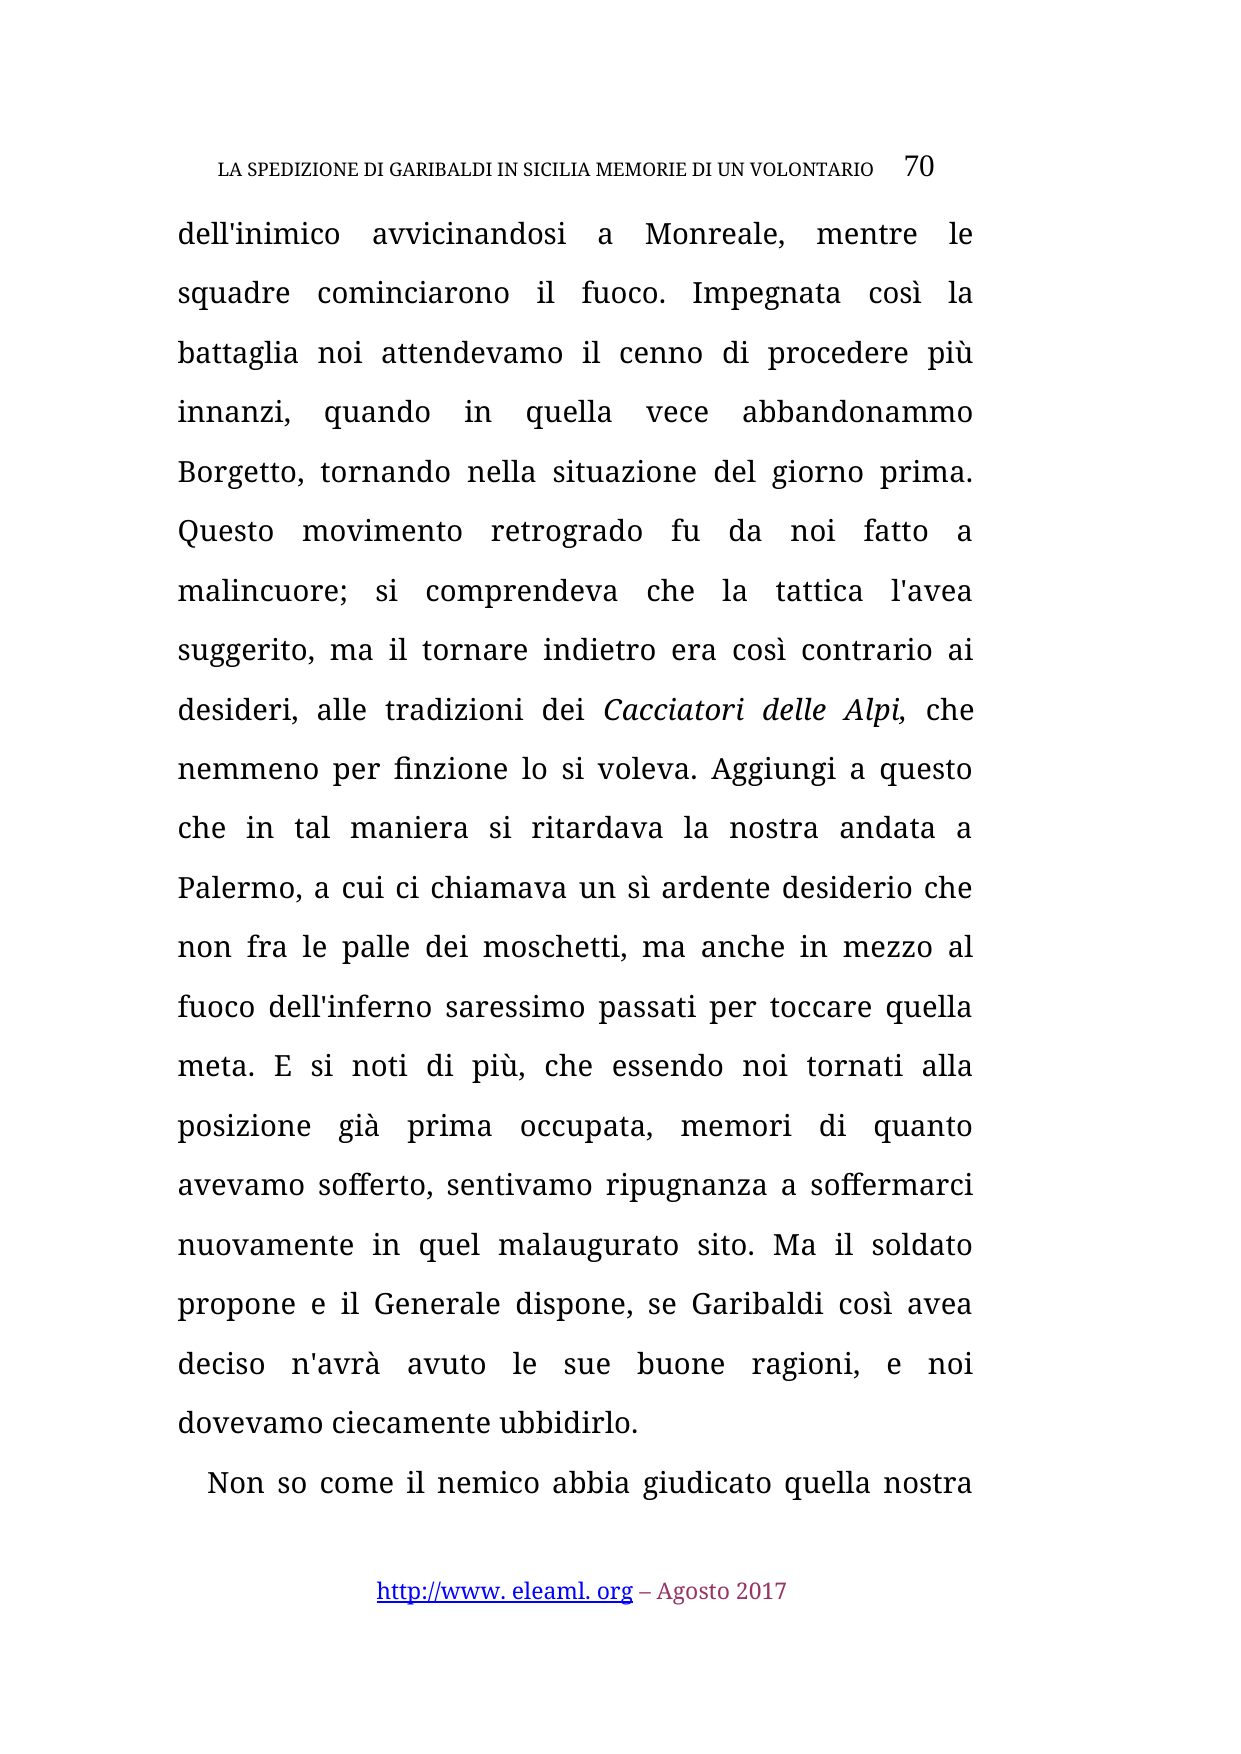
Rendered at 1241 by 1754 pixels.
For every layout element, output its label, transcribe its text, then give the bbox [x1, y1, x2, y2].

text dell'inimico avvicinandosi a Monreale, mentre le squadre cominciarono il fuoco. Impegnata così la battaglia noi attendevamo il cenno di procedere più innanzi, quando in quella vece abbandonammo Borgetto, tornando nella situazione del giorno prima. Questo movimento retrogrado fu da noi fatto a malincuore; si comprendeva che la tattica l'avea suggerito, ma il tornare indietro era così contrario ai desideri, alle tradizioni dei Cacciatori delle Alpi, che nemmeno per finzione lo si voleva. Aggiungi a questo che in tal maniera si ritardava la nostra andata a Palermo, a cui ci chiamava un sì ardente desiderio che non fra le palle dei moschetti, ma anche in mezzo al fuoco dell'inferno saressimo passati per toccare quella meta. E si noti di più, che essendo noi tornati alla posizione già prima occupata, memori di quanto avevamo sofferto, sentivamo ripugnanza a soffermarci nuovamente in quel malaugurato sito. Ma il soldato propone e il Generale dispone, se Garibaldi così avea deciso n'avrà avuto le sue buone ragioni, e noi dovevamo ciecamente ubbidirlo. [177, 213, 974, 1442]
text Non so come il nemico abbia giudicato quella nostra [177, 1462, 974, 1502]
